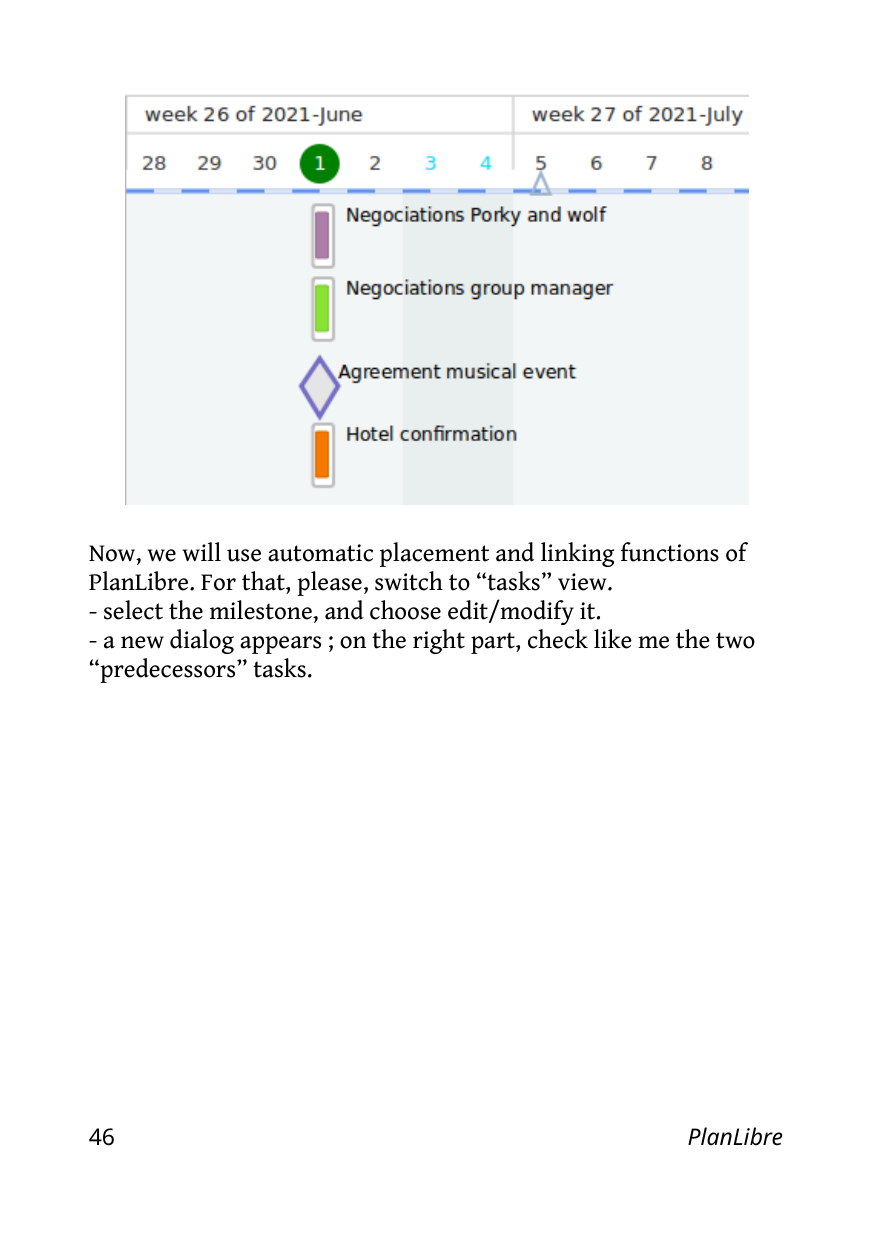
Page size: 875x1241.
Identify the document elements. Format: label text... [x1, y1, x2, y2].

text Now, we will use automatic placement and linking functions of PlanLibre. For that, please, switch to “tasks” view. [88, 539, 786, 597]
picture [125, 94, 749, 505]
text - select the milestone, and choose edit/modify it. [88, 597, 786, 626]
text - a new dialog appears ; on the right part, check like me the two “predecessors” tasks. [88, 626, 786, 684]
